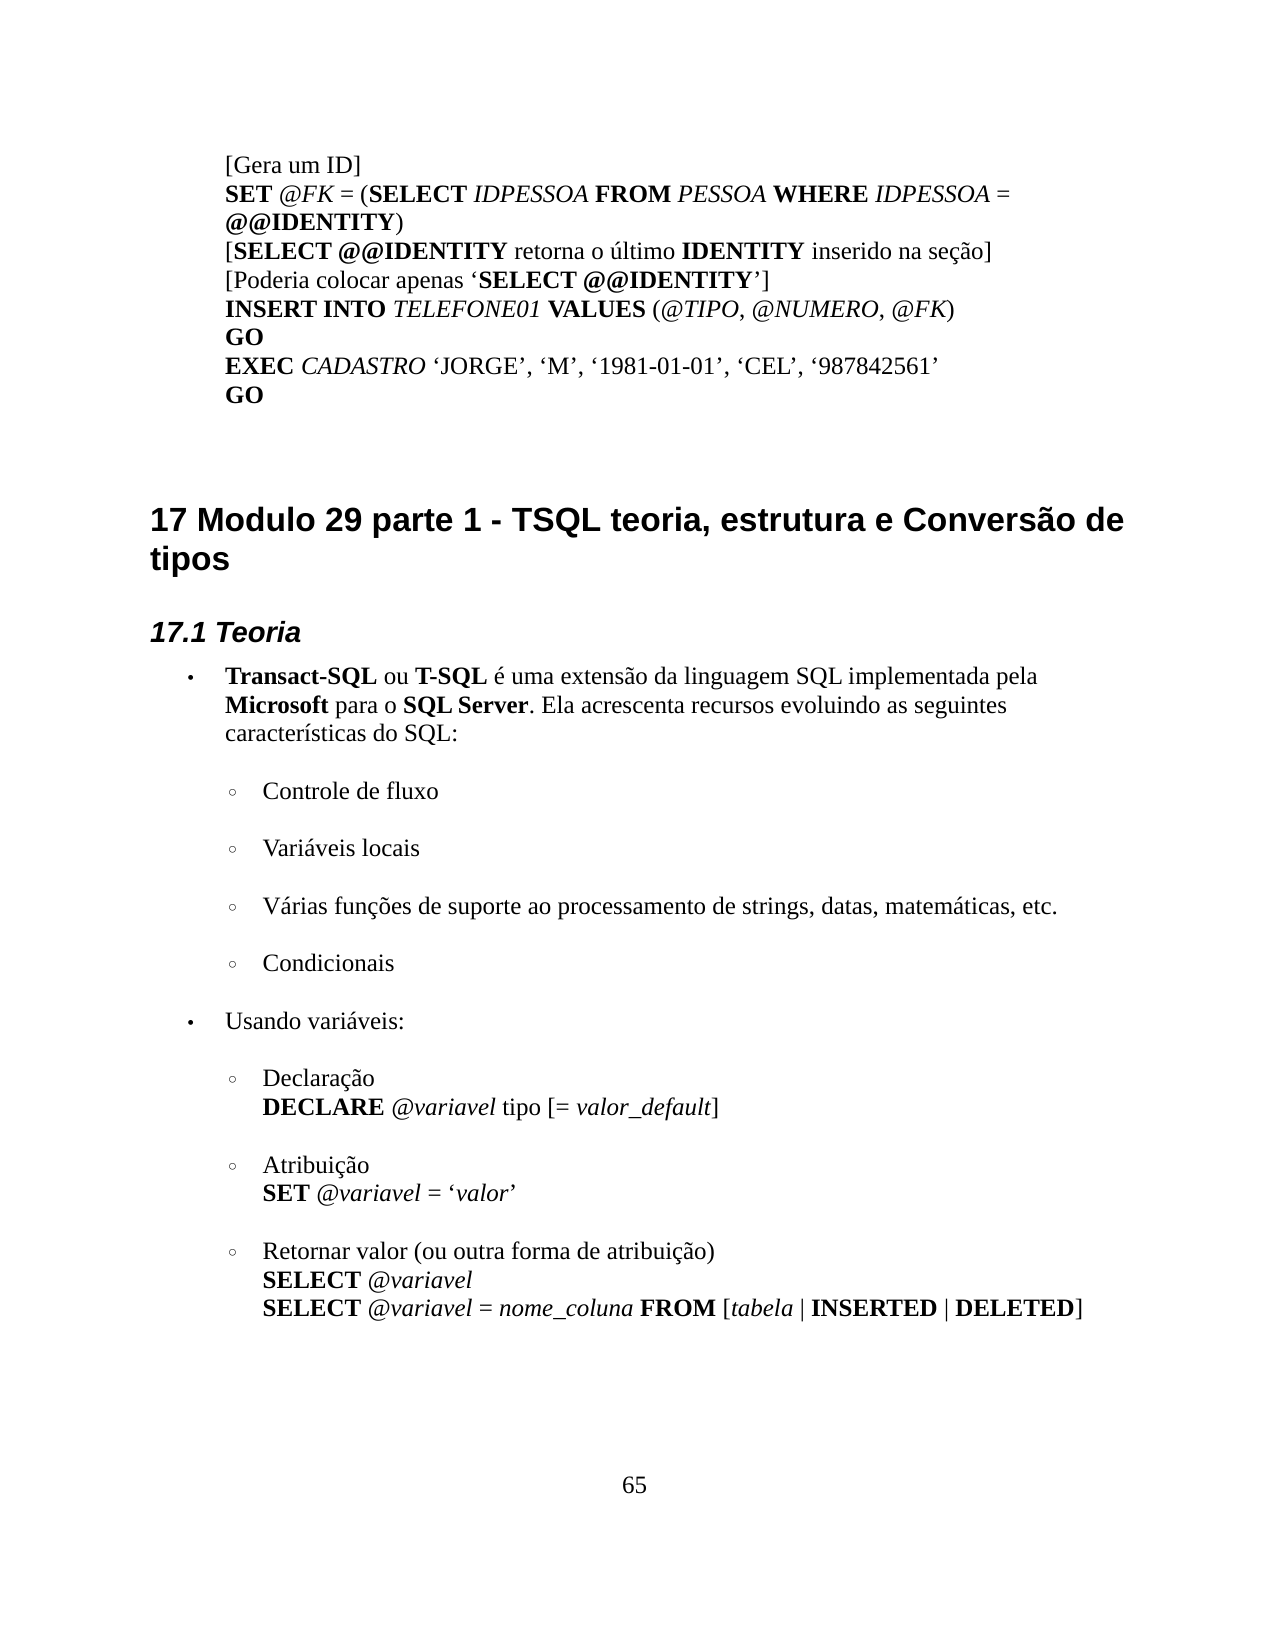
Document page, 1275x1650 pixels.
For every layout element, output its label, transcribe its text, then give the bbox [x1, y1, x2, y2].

list Atribuição SET @variavel = ‘valor’ [225, 1150, 1125, 1236]
list Retornar valor (ou outra forma de atribuição) SELECT @variavel SELECT @variavel = nome_coluna FROM [tabela | INSERTED | DELETED] [225, 1236, 1125, 1351]
list Variáveis locais [225, 833, 1125, 891]
subtitle 17 Modulo 29 parte 1 - TSQL teoria, estrutura e Conversão de tipos [150, 500, 1125, 577]
list Condicionais [225, 948, 1125, 1006]
subtitle 17.1 Teoria [150, 615, 1125, 648]
list Controle de fluxo [225, 776, 1125, 833]
list Usando variáveis: [187, 1006, 1125, 1063]
list Várias funções de suporte ao processamento de strings, datas, matemáticas, etc. [225, 891, 1125, 948]
list Declaração DECLARE @variavel tipo [= valor_default] [225, 1063, 1125, 1150]
list [Gera um ID] SET @FK = (SELECT IDPESSOA FROM PESSOA WHERE IDPESSOA = @@IDENTITY) [SELECT @@IDENTITY retorna o último IDENTITY inserido na seção] [Poderia colocar apenas ‘SELECT @@IDENTITY’] INSERT INTO TELEFONE01 VALUES (@TIPO, @NUMERO, @FK) GO EXEC CADASTRO ‘JORGE’, ‘M’, ‘1981-01-01’, ‘CEL’, ‘987842561’ GO [187, 150, 1125, 437]
list Transact-SQL ou T-SQL é uma extensão da linguagem SQL implementada pela Microsoft para o SQL Server. Ela acrescenta recursos evoluindo as seguintes características do SQL: [187, 661, 1125, 776]
